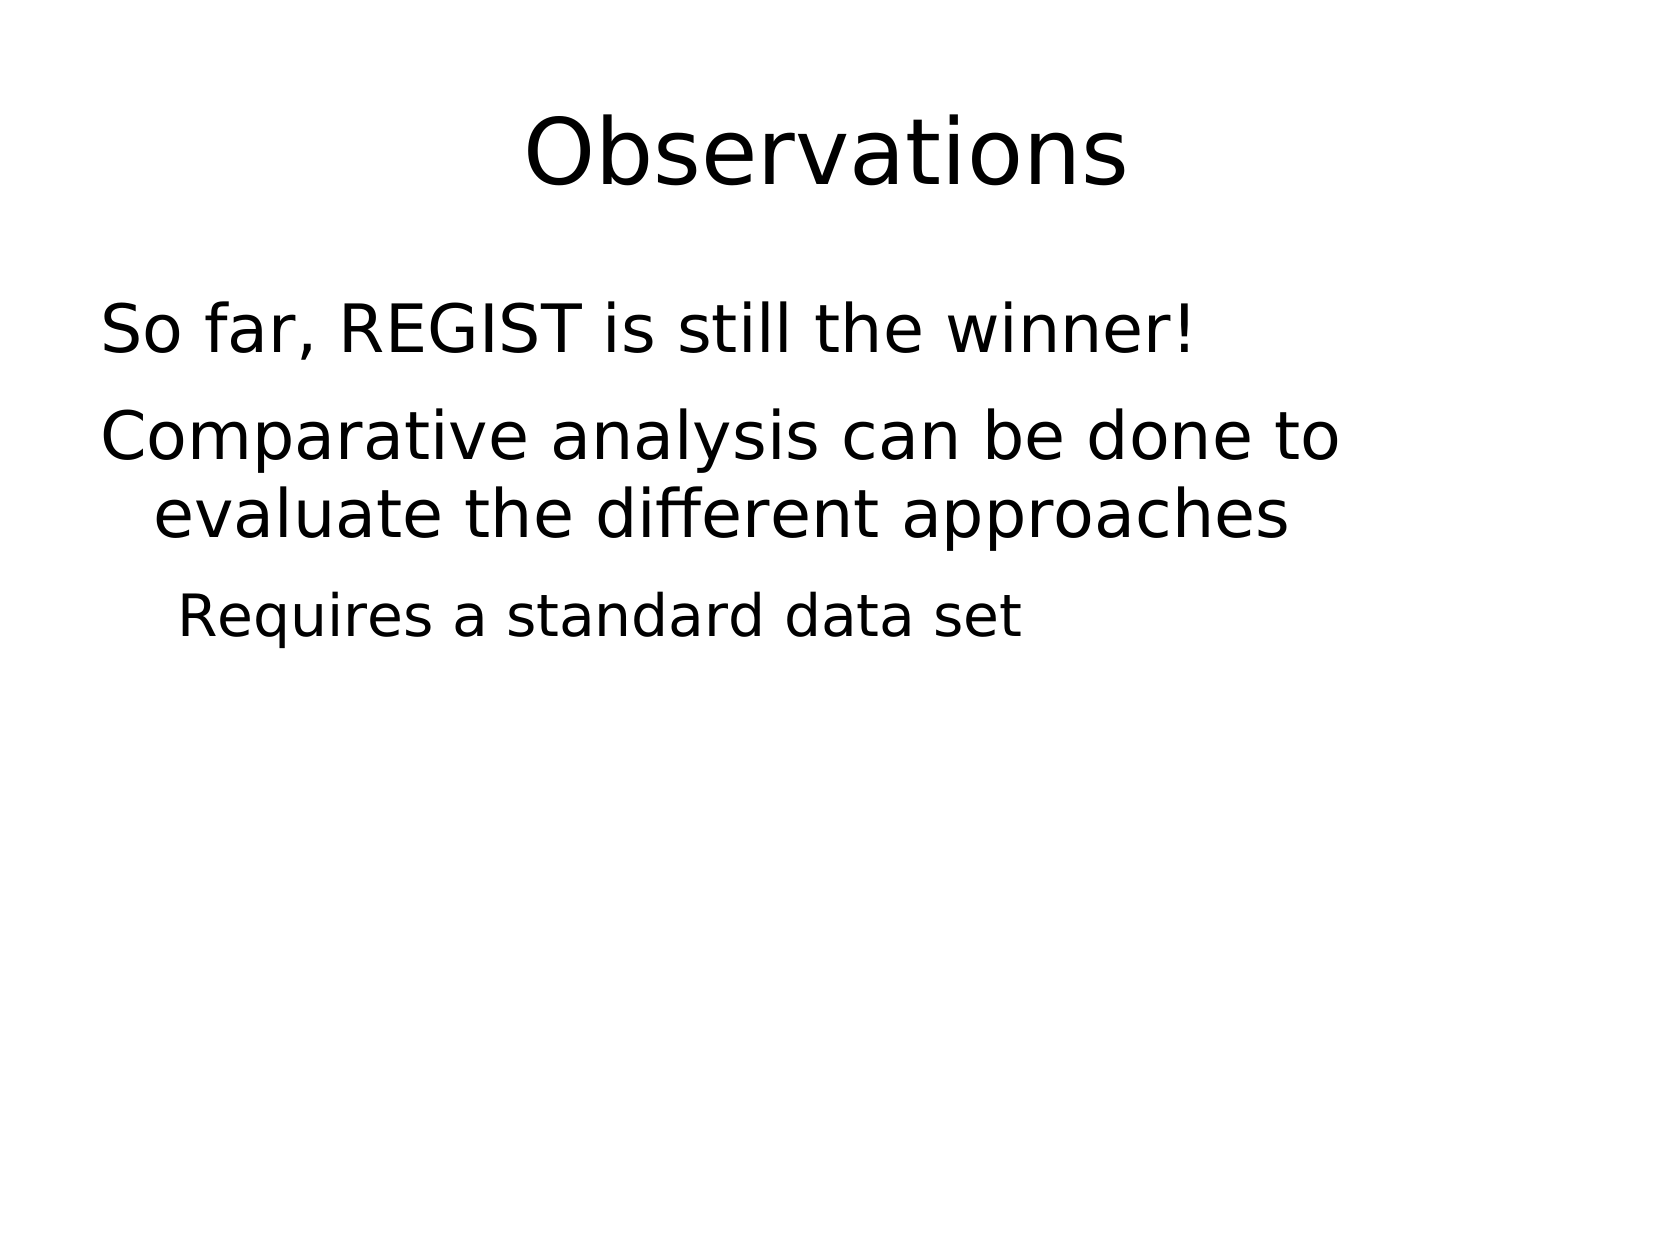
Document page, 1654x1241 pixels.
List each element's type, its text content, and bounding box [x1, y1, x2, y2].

title Observations [82, 49, 1571, 257]
list So far, REGIST is still the winner! Comparative analysis can be done to evaluate the different approaches Requires a standard data set [82, 290, 1571, 1109]
